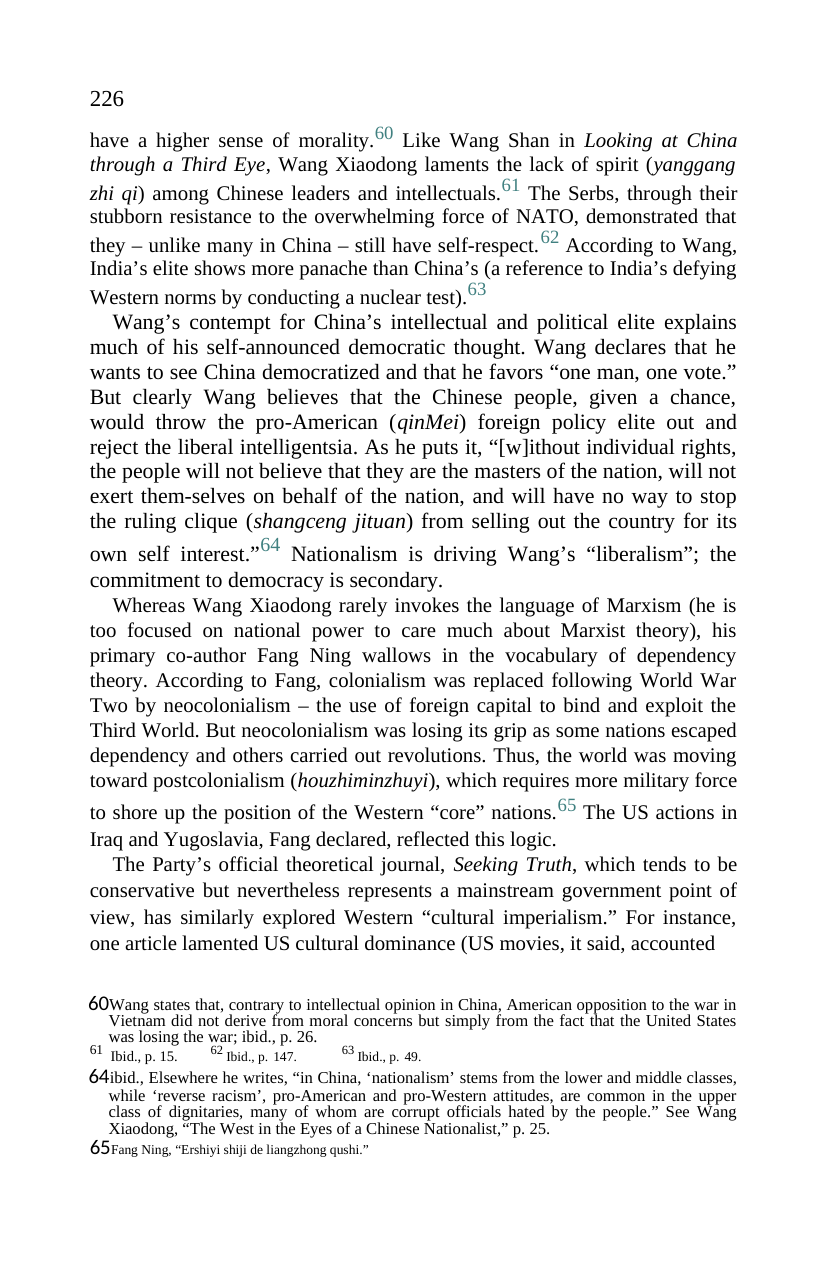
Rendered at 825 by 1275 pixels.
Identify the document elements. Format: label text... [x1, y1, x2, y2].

list Wang states that, contrary to intellectual opinion in China, American opposition to the war in Vietnam did not derive from moral concerns but simply from the fact that the United States was losing the war; ibid., p. 26. [88, 993, 737, 1046]
text The Party’s official theoretical journal, Seeking Truth, which tends to be conservative but nevertheless represents a mainstream government point of view, has similarly explored Western “cultural imperialism.” For instance, one article lamented US cultural dominance (US movies, it said, accounted [89, 852, 737, 955]
text have a higher sense of morality.60 Like Wang Shan in Looking at China through a Third Eye, Wang Xiaodong laments the lack of spirit (yanggang zhi qi) among Chinese leaders and intellectuals.61 The Serbs, through their stubborn resistance to the overwhelming force of NATO, demonstrated that they – unlike many in China – still have self-respect.62 According to Wang, India’s elite shows more panache than China’s (a reference to India’s defying Western norms by conducting a nuclear test).63 [89, 124, 737, 310]
list ibid., Elsewhere he writes, “in China, ‘nationalism’ stems from the lower and middle classes, while ‘reverse racism’, pro-American and pro-Western attitudes, are common in the upper class of dignitaries, many of whom are corrupt officials hated by the people.” See Wang Xiaodong, “The West in the Eyes of a Chinese Nationalist,” p. 25. [88, 1066, 737, 1138]
text Wang’s contempt for China’s intellectual and political elite explains much of his self-announced democratic thought. Wang declares that he wants to see China democratized and that he favors “one man, one vote.” But clearly Wang believes that the Chinese people, given a chance, would throw the pro-American (qinMei) foreign policy elite out and reject the liberal intelligentsia. As he puts it, “[w]ithout individual rights, the people will not believe that they are the masters of the nation, will not exert them-selves on behalf of the nation, and will have no way to stop the ruling clique (shangceng jituan) from selling out the country for its own self interest.”64 Nationalism is driving Wang’s “liberalism”; the commitment to democracy is secondary. [89, 310, 737, 592]
text 61 Ibid., p. 15. 62 Ibid., p. 147. 63 Ibid., p. 49. [89, 1046, 737, 1066]
list Fang Ning, “Ershiyi shiji de liangzhong qushi.” [89, 1138, 737, 1158]
text Whereas Wang Xiaodong rarely invokes the language of Marxism (he is too focused on national power to care much about Marxist theory), his primary co-author Fang Ning wallows in the vocabulary of dependency theory. According to Fang, colonialism was replaced following World War Two by neocolonialism – the use of foreign capital to bind and exploit the Third World. But neocolonialism was losing its grip as some nations escaped dependency and others carried out revolutions. Thus, the world was moving toward postcolonialism (houzhiminzhuyi), which requires more military force to shore up the position of the Western “core” nations.65 The US actions in Iraq and Yugoslavia, Fang declared, reflected this logic. [89, 593, 737, 851]
text 226 [89, 84, 737, 111]
